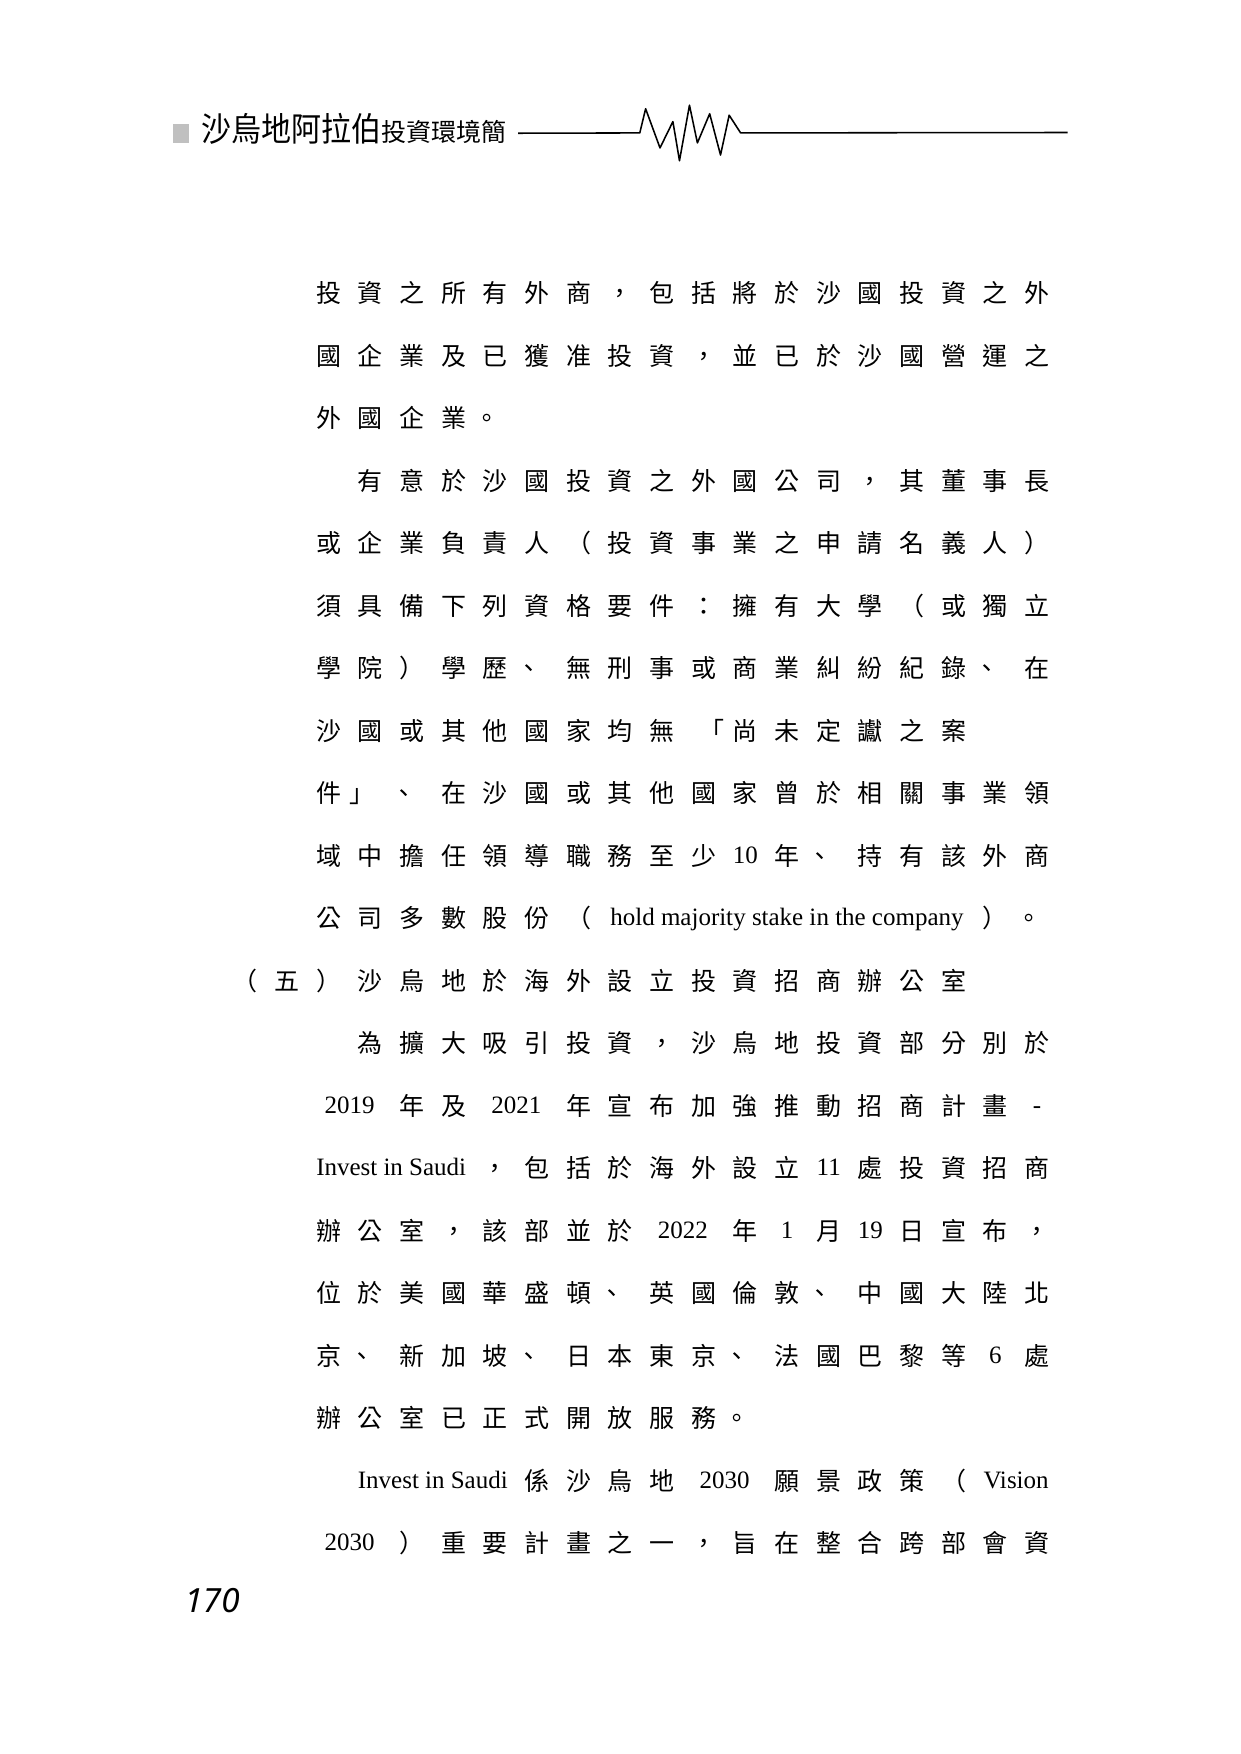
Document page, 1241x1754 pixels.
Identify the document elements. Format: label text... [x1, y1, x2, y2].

text Invest in Saudi係沙烏地2030願景政策（Vision 2030）重要計畫之一，旨在整合跨部會資 [281, 1438, 1058, 1563]
text （五）沙烏地於海外設立投資招商辦公室 [207, 938, 1058, 1000]
text 為擴大吸引投資，沙烏地投資部分別於2019年及2021年宣布加強推動招商計畫-Invest in Saudi，包括於海外設立11處投資招商辦公室，該部並於2022年1月19日宣布，位於美國華盛頓、英國倫敦、中國大陸北京、新加坡、日本東京、法國巴黎等6處辦公室已正式開放服務。 [281, 1000, 1058, 1438]
text 有意於沙國投資之外國公司，其董事長或企業負責人（投資事業之申請名義人）須具備下列資格要件：擁有大學（或獨立學院）學歷、無刑事或商業糾紛紀錄、在沙國或其他國家均無「尚未定讞之案件」、在沙國或其他國家曾於相關事業領域中擔任領導職務至少10年、持有該外商公司多數股份（hold majority stake in the company）。 [281, 438, 1058, 938]
text 投資之所有外商，包括將於沙國投資之外國企業及已獲准投資，並已於沙國營運之外國企業。 [281, 250, 1058, 438]
